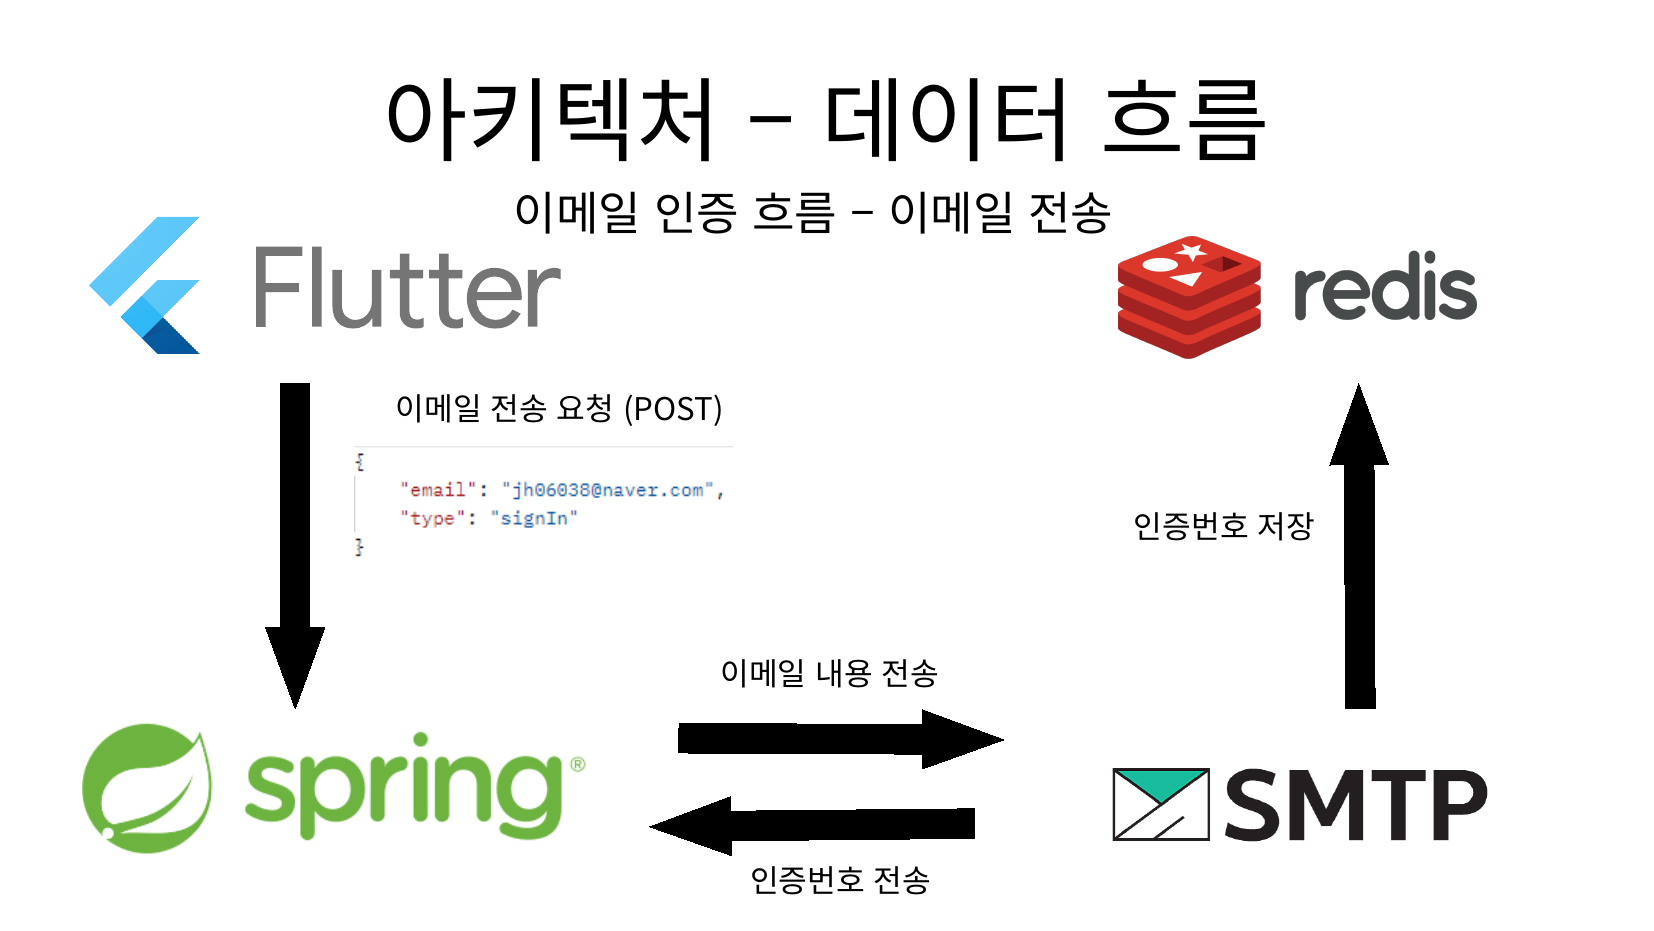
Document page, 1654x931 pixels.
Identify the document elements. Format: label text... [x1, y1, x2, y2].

list 인증번호 전송 [679, 856, 975, 916]
text_box [678, 709, 1004, 769]
text_box [649, 796, 975, 856]
list 인증번호 저장 [1062, 501, 1359, 562]
list 이메일 전송 요청 (POST) [324, 383, 739, 443]
picture [1092, 738, 1506, 864]
list 이메일 인증 흐름 – 이메일 전송 [442, 177, 1123, 266]
text_box [265, 383, 325, 709]
title 아키텍처 – 데이터 흐름 [82, 37, 1571, 193]
text_box [1329, 383, 1389, 709]
list 이메일 내용 전송 [649, 649, 945, 709]
picture [82, 708, 591, 855]
picture [1118, 236, 1477, 359]
picture [354, 446, 733, 562]
picture [88, 216, 562, 355]
